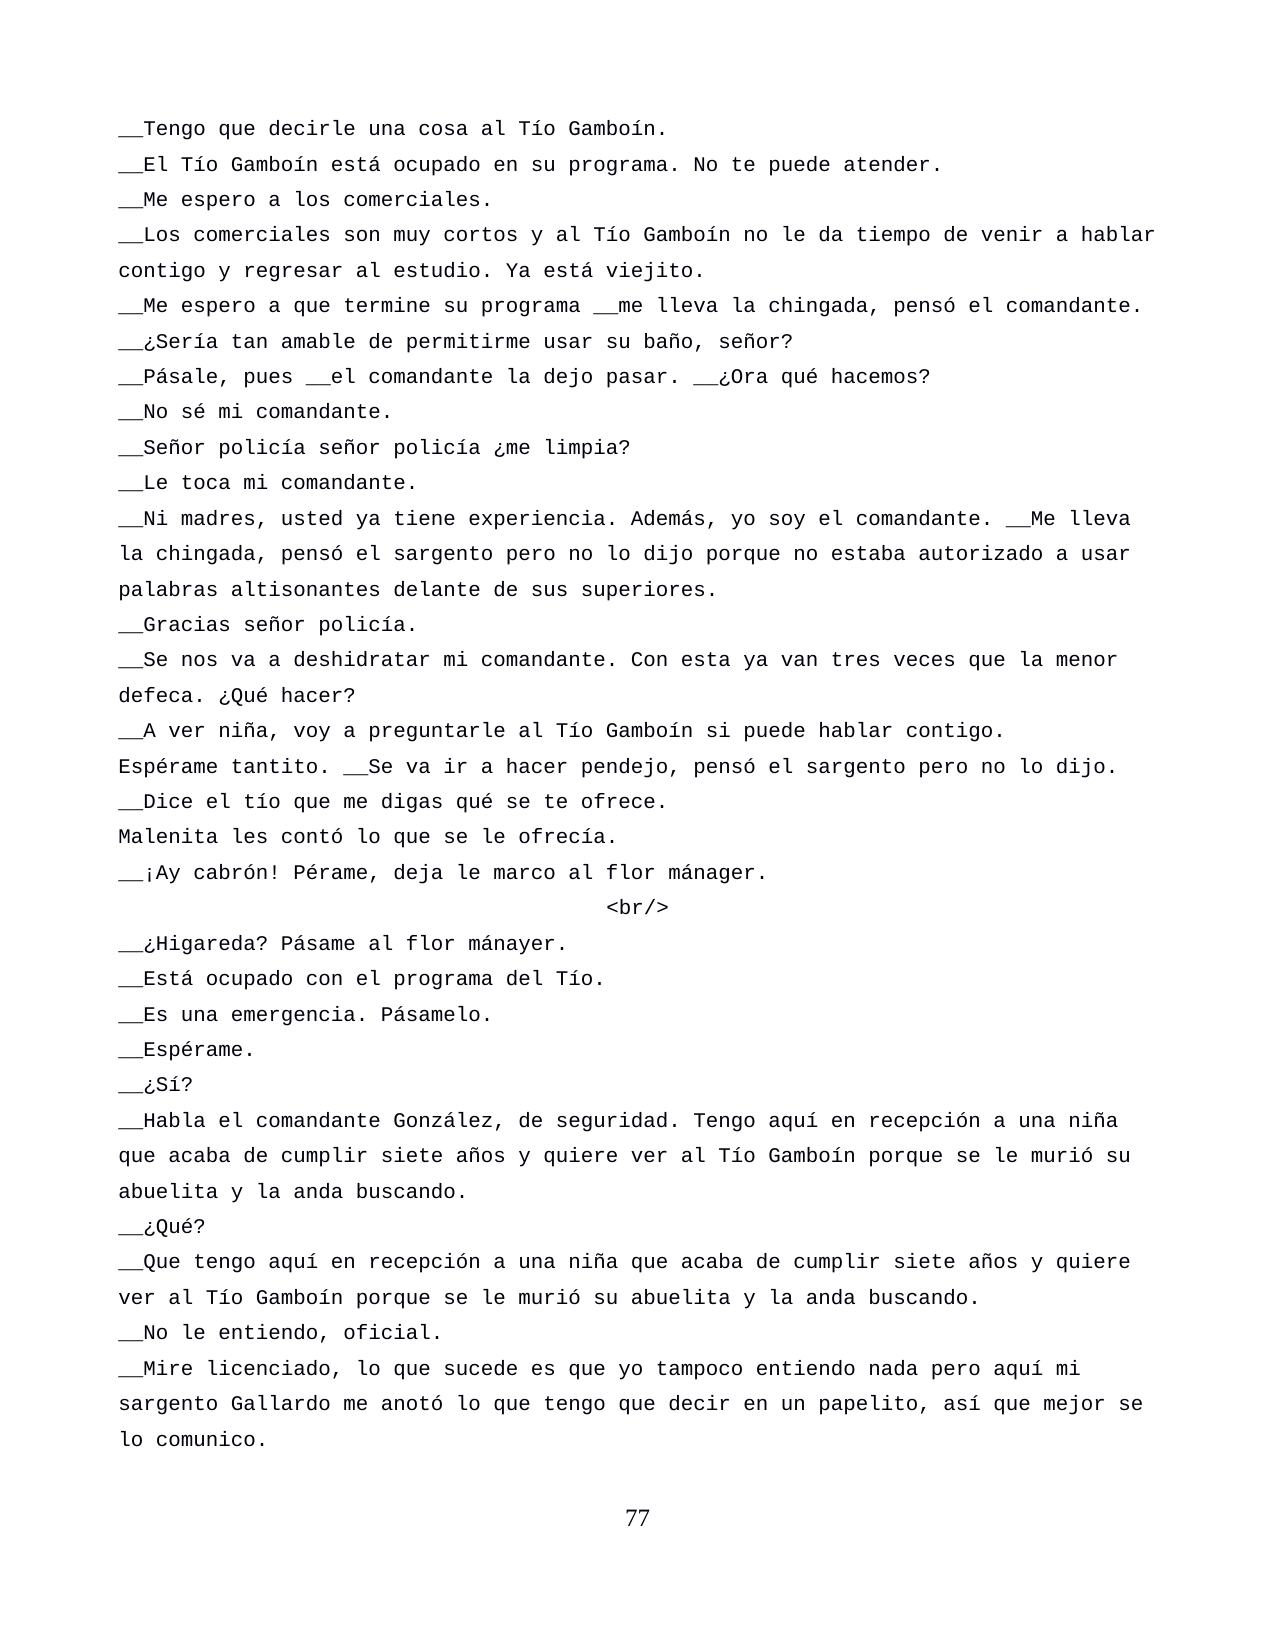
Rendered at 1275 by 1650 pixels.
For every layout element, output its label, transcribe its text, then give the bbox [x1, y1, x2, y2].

text __Dice el tío que me digas qué se te ofrece. [118, 791, 1157, 815]
text <br/> [118, 897, 1157, 921]
text __Mire licenciado, lo que sucede es que yo tampoco entiendo nada pero aquí mi sargento Gallardo me anotó lo que tengo que decir en un papelito, así que mejor se lo comunico. [118, 1358, 1157, 1452]
text __¿Sí? [118, 1074, 1157, 1098]
text __¡Ay cabrón! Pérame, deja le marco al flor mánager. [118, 862, 1157, 886]
text __Está ocupado con el programa del Tío. [118, 968, 1157, 992]
text __Señor policía señor policía ¿me limpia? [118, 437, 1157, 461]
text __El Tío Gamboín está ocupado en su programa. No te puede atender. [118, 153, 1157, 177]
text __No sé mi comandante. [118, 401, 1157, 425]
text __No le entiendo, oficial. [118, 1322, 1157, 1346]
text __Los comerciales son muy cortos y al Tío Gamboín no le da tiempo de venir a hablar contigo y regresar al estudio. Ya está viejito. [118, 224, 1157, 283]
text __Que tengo aquí en recepción a una niña que acaba de cumplir siete años y quiere ver al Tío Gamboín porque se le murió su abuelita y la anda buscando. [118, 1251, 1157, 1311]
text __Es una emergencia. Pásamelo. [118, 1003, 1157, 1027]
text __Ni madres, usted ya tiene experiencia. Además, yo soy el comandante. __Me lleva la chingada, pensó el sargento pero no lo dijo porque no estaba autorizado a usar palabras altisonantes delante de sus superiores. [118, 508, 1157, 602]
text __Pásale, pues __el comandante la dejo pasar. __¿Ora qué hacemos? [118, 366, 1157, 390]
text __Me espero a que termine su programa __me lleva la chingada, pensó el comandante. __¿Sería tan amable de permitirme usar su baño, señor? [118, 295, 1157, 354]
text __A ver niña, voy a preguntarle al Tío Gamboín si puede hablar contigo. [118, 720, 1157, 744]
text __Se nos va a deshidratar mi comandante. Con esta ya van tres veces que la menor defeca. ¿Qué hacer? [118, 649, 1157, 708]
text __Espérame. [118, 1039, 1157, 1063]
text __Le toca mi comandante. [118, 472, 1157, 496]
text __Me espero a los comerciales. [118, 189, 1157, 213]
text Malenita les contó lo que se le ofrecía. [118, 826, 1157, 850]
text __¿Higareda? Pásame al flor mánayer. [118, 933, 1157, 956]
text __Habla el comandante González, de seguridad. Tengo aquí en recepción a una niña que acaba de cumplir siete años y quiere ver al Tío Gamboín porque se le murió su abuelita y la anda buscando. [118, 1110, 1157, 1204]
text __Gracias señor policía. [118, 614, 1157, 638]
text __¿Qué? [118, 1216, 1157, 1240]
text __Tengo que decirle una cosa al Tío Gamboín. [118, 118, 1157, 142]
text Espérame tantito. __Se va ir a hacer pendejo, pensó el sargento pero no lo dijo. [118, 756, 1157, 779]
